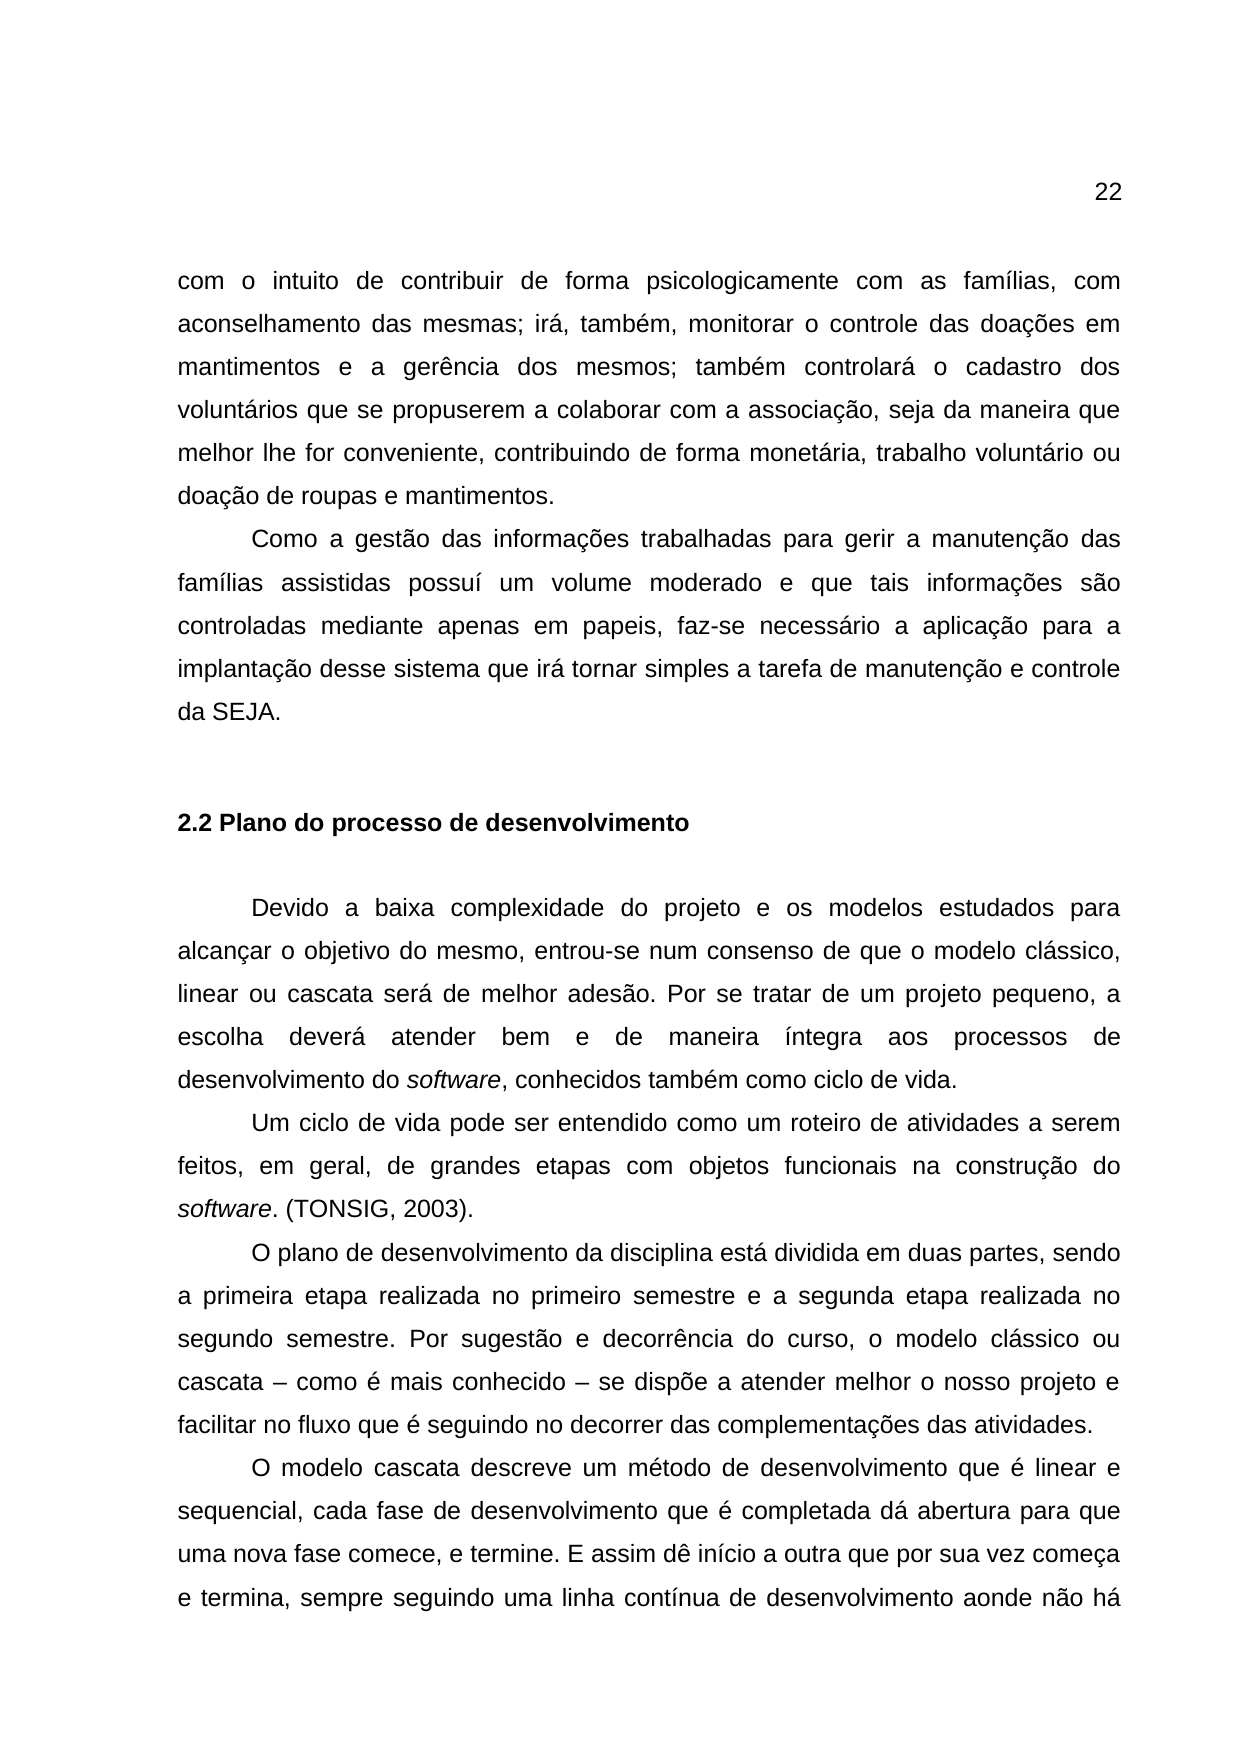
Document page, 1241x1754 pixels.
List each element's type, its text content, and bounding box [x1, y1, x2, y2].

text O plano de desenvolvimento da disciplina está dividida em duas partes, sendo a primeira etapa realizada no primeiro semestre e a segunda etapa realizada no segundo semestre. Por sugestão e decorrência do curso, o modelo clássico ou cascata – como é mais conhecido – se dispõe a atender melhor o nosso projeto e facilitar no fluxo que é seguindo no decorrer das complementações das atividades. [177, 1238, 1122, 1439]
text Devido a baixa complexidade do projeto e os modelos estudados para alcançar o objetivo do mesmo, entrou-se num consenso de que o modelo clássico, linear ou cascata será de melhor adesão. Por se tratar de um projeto pequeno, a escolha deverá atender bem e de maneira íntegra aos processos de desenvolvimento do software, conhecidos também como ciclo de vida. [177, 893, 1122, 1094]
subtitle 2.2 Plano do processo de desenvolvimento [177, 808, 1122, 837]
text com o intuito de contribuir de forma psicologicamente com as famílias, com aconselhamento das mesmas; irá, também, monitorar o controle das doações em mantimentos e a gerência dos mesmos; também controlará o cadastro dos voluntários que se propuserem a colaborar com a associação, seja da maneira que melhor lhe for conveniente, contribuindo de forma monetária, trabalho voluntário ou doação de roupas e mantimentos. [177, 266, 1122, 510]
text Como a gestão das informações trabalhadas para gerir a manutenção das famílias assistidas possuí um volume moderado e que tais informações são controladas mediante apenas em papeis, faz-se necessário a aplicação para a implantação desse sistema que irá tornar simples a tarefa de manutenção e controle da SEJA. [177, 524, 1122, 726]
text O modelo cascata descreve um método de desenvolvimento que é linear e sequencial, cada fase de desenvolvimento que é completada dá abertura para que uma nova fase comece, e termine. E assim dê início a outra que por sua vez começa e termina, sempre seguindo uma linha contínua de desenvolvimento aonde não há [177, 1453, 1122, 1611]
text Um ciclo de vida pode ser entendido como um roteiro de atividades a serem feitos, em geral, de grandes etapas com objetos funcionais na construção do software. (TONSIG, 2003). [177, 1108, 1122, 1223]
